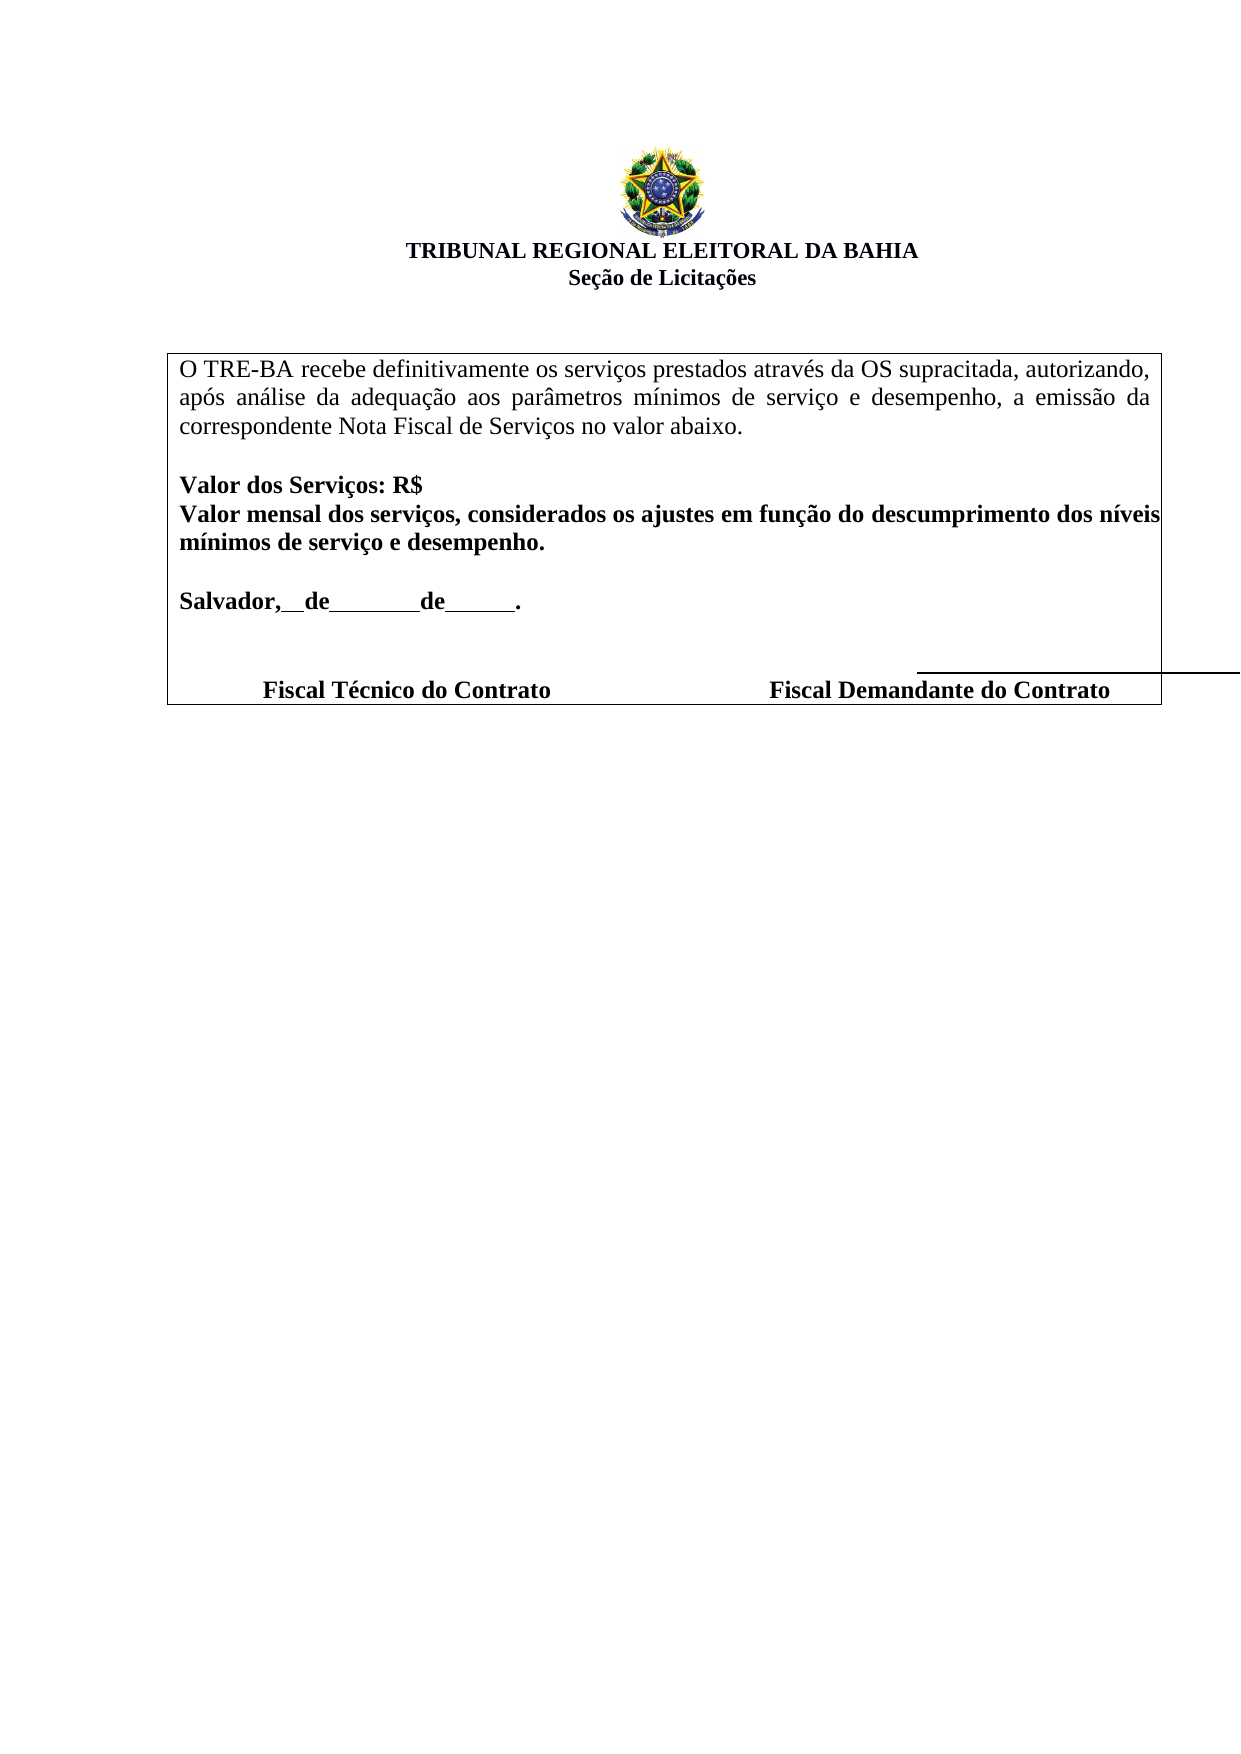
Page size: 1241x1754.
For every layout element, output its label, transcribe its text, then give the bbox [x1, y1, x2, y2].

table_cell O TRE-BA recebe definitivamente os serviços prestados através da OS supracitada, autorizando, após análise da adequação aos parâmetros mínimos de serviço e desempenho, a emissão da correspondente Nota Fiscal de Serviços no valor abaixo. Valor dos Serviços: R$ Valor mensal dos serviços, considerados os ajustes em função do descumprimento dos níveis mínimos de serviço e desempenho. Salvador, de de . Fiscal Técnico do Contrato Fiscal Demandante do Contrato [168, 354, 1161, 703]
